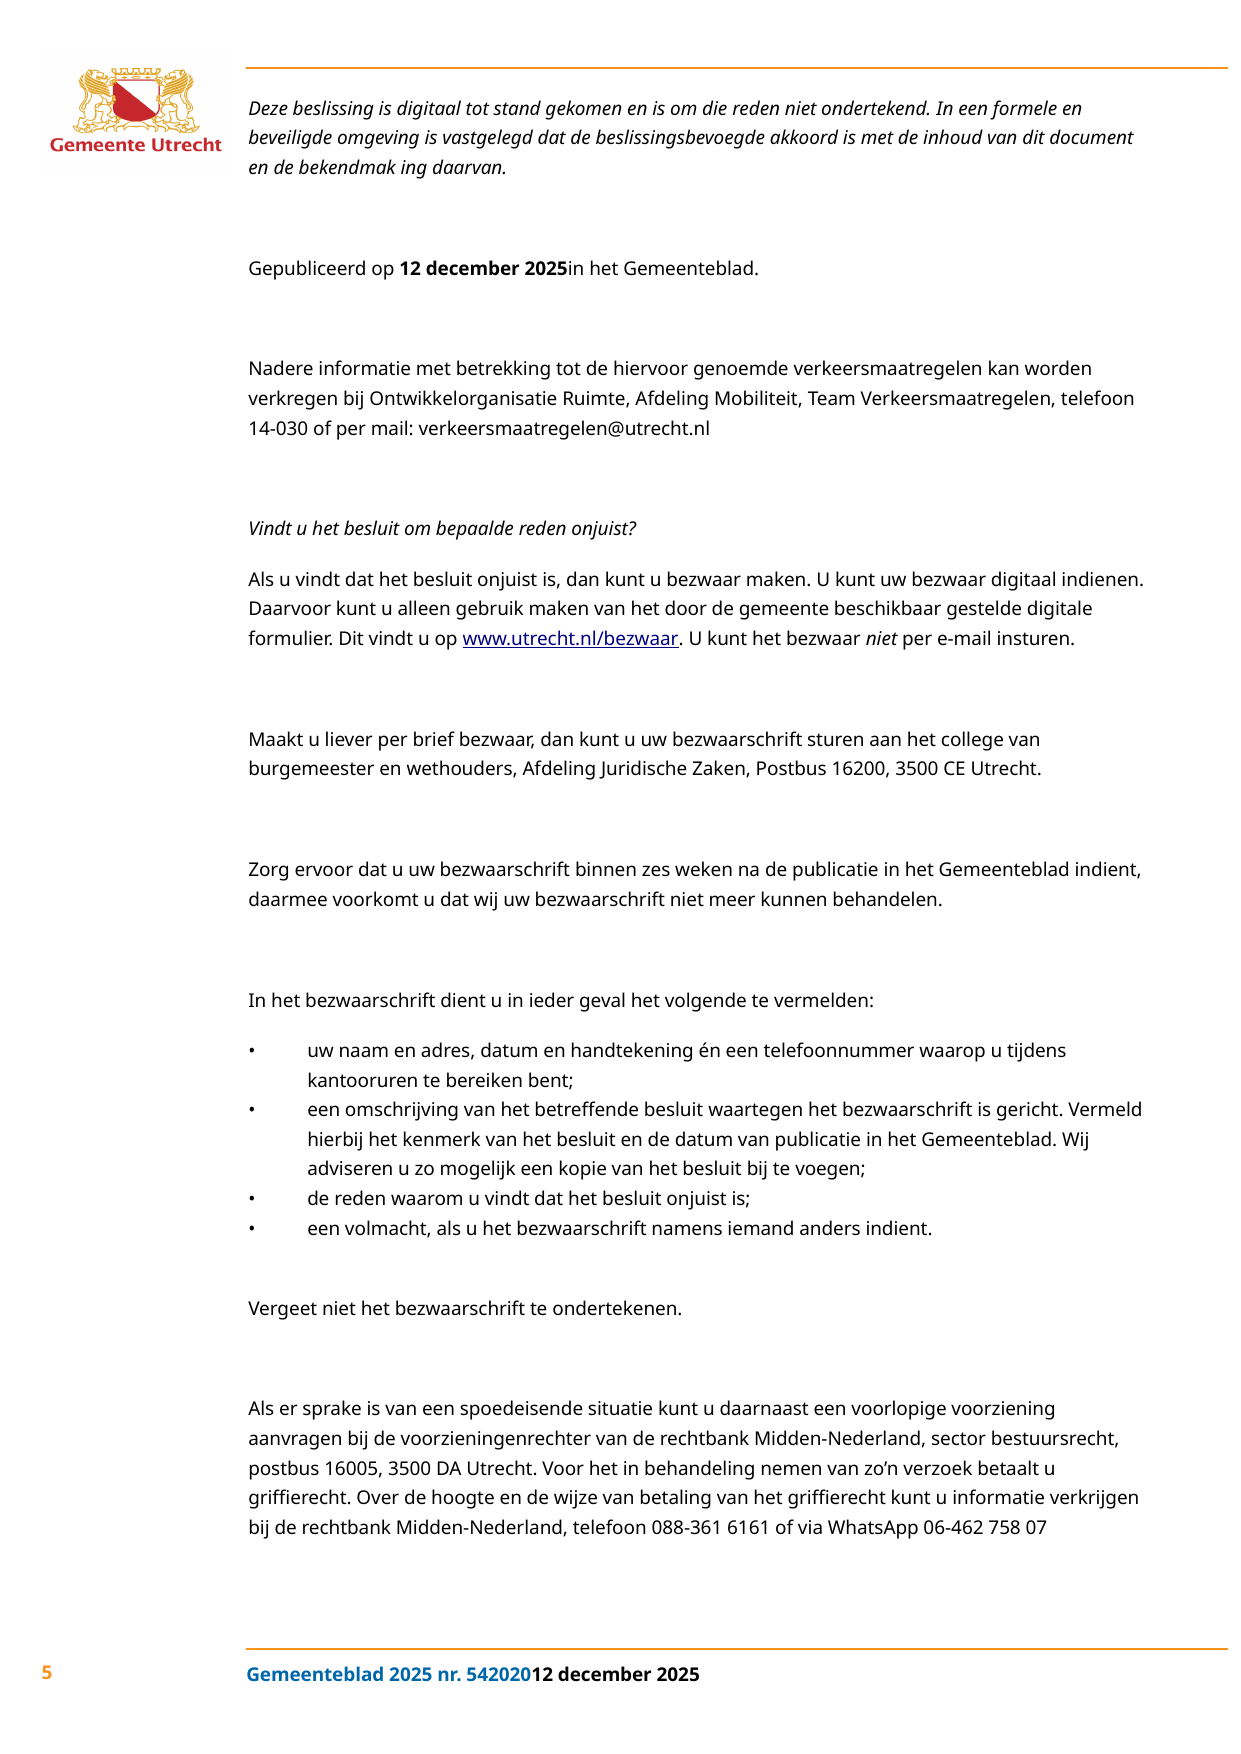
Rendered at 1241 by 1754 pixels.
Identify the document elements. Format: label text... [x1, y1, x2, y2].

text Nadere informatie met betrekking tot de hiervoor genoemde verkeersmaatregelen kan worden verkregen bij Ontwikkelorganisatie Ruimte, Afdeling Mobiliteit, Team Verkeersmaatregelen, telefoon 14-030 of per mail: verkeersmaatregelen@utrecht.nl [248, 356, 1152, 441]
text Als er sprake is van een spoedeisende situatie kunt u daarnaast een voorlopige voorziening aanvragen bij de voorzieningenrechter van de rechtbank Midden-Nederland, sector bestuursrecht, postbus 16005, 3500 DA Utrecht. Voor het in behandeling nemen van zo’n verzoek betaalt u griffierecht. Over de hoogte en de wijze van betaling van het griffierecht kunt u informatie verkrijgen bij de rechtbank Midden-Nederland, telefoon 088-361 6161 of via WhatsApp 06-462 758 07 [248, 1396, 1152, 1540]
list de reden waarom u vindt dat het besluit onjuist is; [248, 1185, 1152, 1211]
text Vindt u het besluit om bepaalde reden onjuist? [248, 516, 1152, 541]
list een volmacht, als u het bezwaarschrift namens iemand anders indient. [248, 1215, 1152, 1241]
text Zorg ervoor dat u uw bezwaarschrift binnen zes weken na de publicatie in het Gemeenteblad indient, daarmee voorkomt u dat wij uw bezwaarschrift niet meer kunnen behandelen. [248, 856, 1152, 912]
text Als u vindt dat het besluit onjuist is, dan kunt u bezwaar maken. U kunt uw bezwaar digitaal indienen. Daarvoor kunt u alleen gebruik maken van het door de gemeente beschikbaar gestelde digitale formulier. Dit vindt u op www.utrecht.nl/bezwaar. U kunt het bezwaar niet per e-mail insturen. [248, 566, 1152, 651]
picture [41, 47, 231, 172]
text In het bezwaarschrift dient u in ieder geval het volgende te vermelden: [248, 987, 1152, 1013]
text Maakt u liever per brief bezwaar, dan kunt u uw bezwaarschrift sturen aan het college van burgemeester en wethouders, Afdeling Juridische Zaken, Postbus 16200, 3500 CE Utrecht. [248, 726, 1152, 781]
text Deze beslissing is digitaal tot stand gekomen en is om die reden niet ondertekend. In een formele en beveiligde omgeving is vastgelegd dat de beslissingsbevoegde akkoord is met de inhoud van dit document en de bekendmak ing daarvan. [248, 95, 1152, 180]
list een omschrijving van het betreffende besluit waartegen het bezwaarschrift is gericht. Vermeld hierbij het kenmerk van het besluit en de datum van publicatie in het Gemeenteblad. Wij adviseren u zo mogelijk een kopie van het besluit bij te voegen; [248, 1096, 1152, 1181]
text Gepubliceerd op 12 december 2025in het Gemeenteblad. [248, 255, 1152, 281]
text Vergeet niet het bezwaarschrift te ondertekenen. [248, 1295, 1152, 1321]
list uw naam en adres, datum en handtekening én een telefoonnummer waarop u tijdens kantooruren te bereiken bent; [248, 1037, 1152, 1093]
